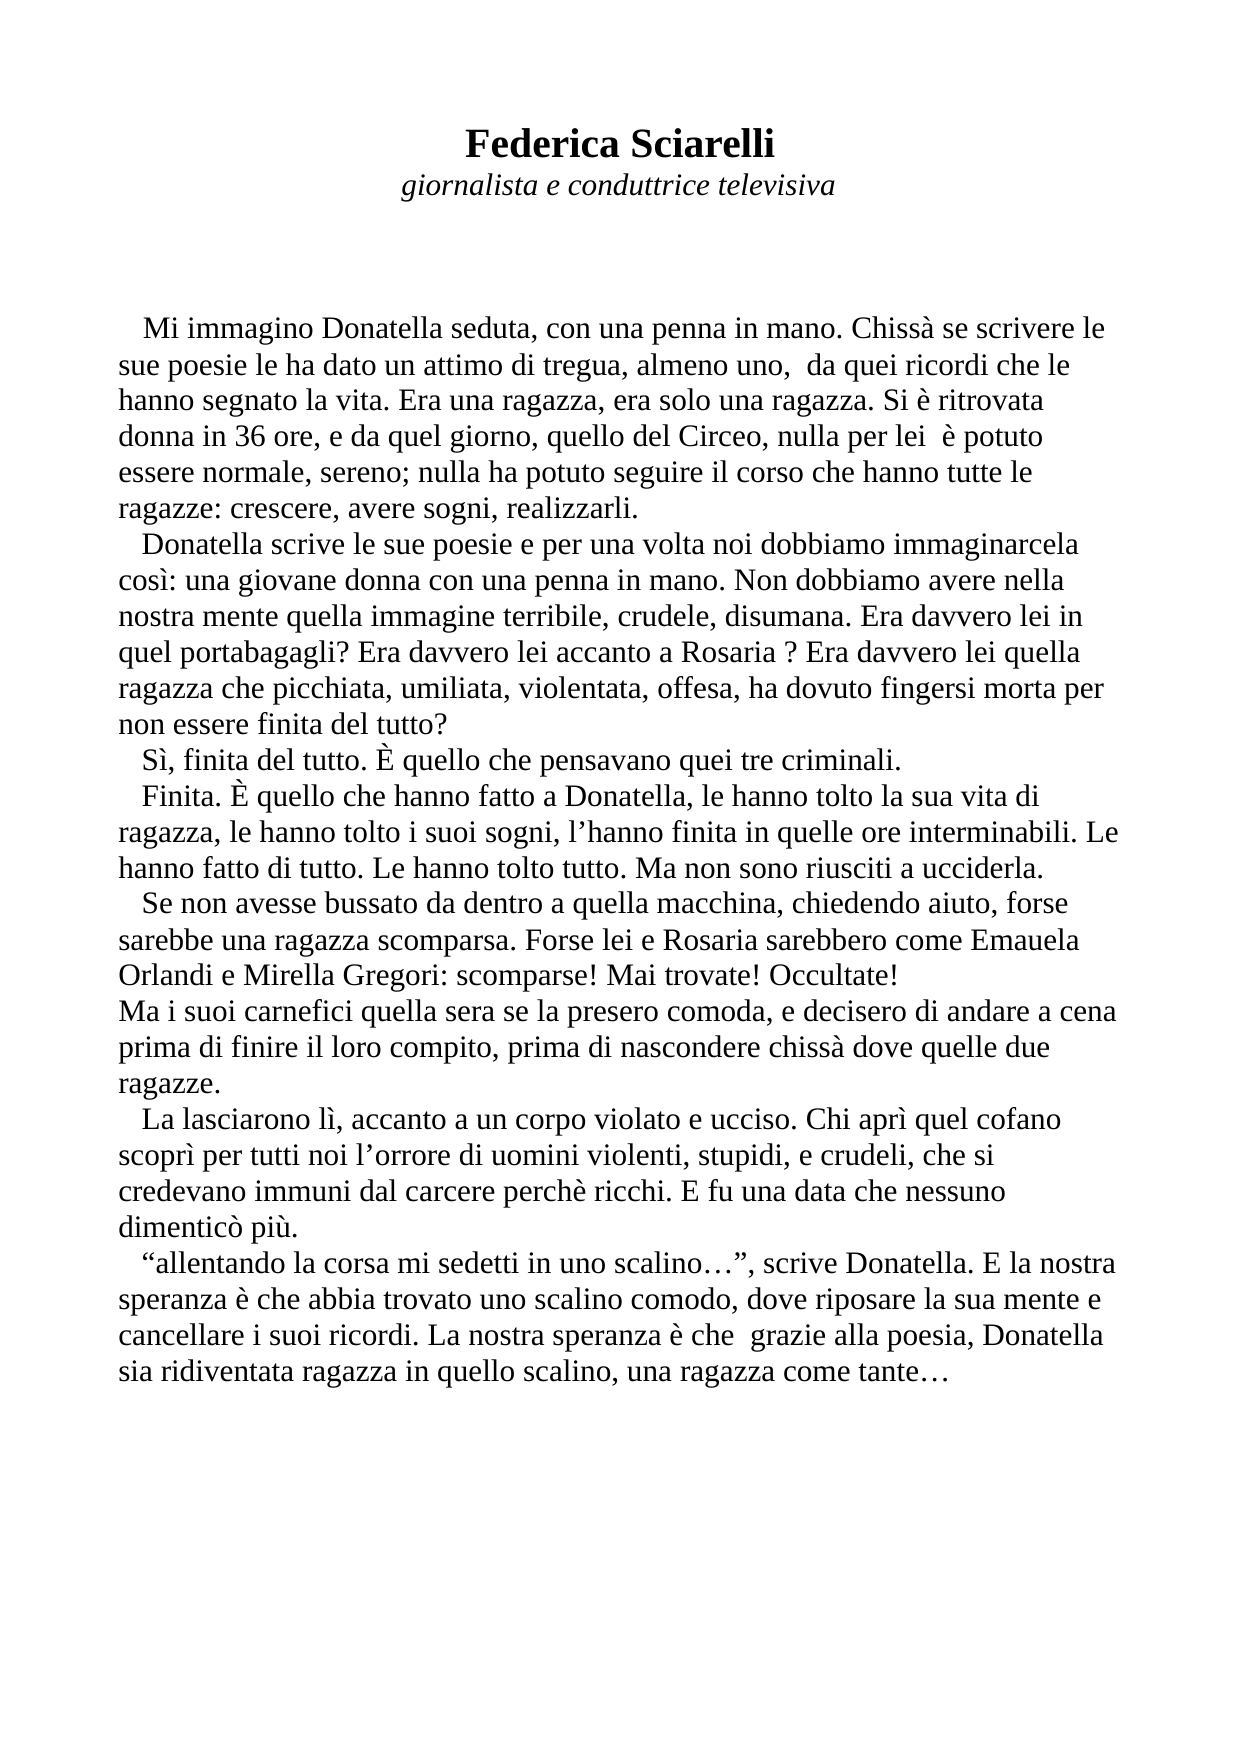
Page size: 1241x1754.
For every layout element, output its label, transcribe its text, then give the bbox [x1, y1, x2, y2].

text giornalista e conduttrice televisiva [118, 166, 1122, 202]
text “allentando la corsa mi sedetti in uno scalino…”, scrive Donatella. E la nostra speranza è che abbia trovato uno scalino comodo, dove riposare la sua mente e cancellare i suoi ricordi. La nostra speranza è che grazie alla poesia, Donatella sia ridiventata ragazza in quello scalino, una ragazza come tante… [118, 1244, 1122, 1388]
text Finita. È quello che hanno fatto a Donatella, le hanno tolto la sua vita di ragazza, le hanno tolto i suoi sogni, l’hanno finita in quelle ore interminabili. Le hanno fatto di tutto. Le hanno tolto tutto. Ma non sono riusciti a ucciderla. [118, 777, 1122, 885]
text Sì, finita del tutto. È quello che pensavano quei tre criminali. [118, 741, 1122, 777]
text Se non avesse bussato da dentro a quella macchina, chiedendo aiuto, forse sarebbe una ragazza scomparsa. Forse lei e Rosaria sarebbero come Emauela Orlandi e Mirella Gregori: scomparse! Mai trovate! Occultate! [118, 885, 1122, 993]
text Ma i suoi carnefici quella sera se la presero comoda, e decisero di andare a cena prima di finire il loro compito, prima di nascondere chissà dove quelle due ragazze. [118, 993, 1122, 1100]
text La lasciarono lì, accanto a un corpo violato e ucciso. Chi aprì quel cofano scoprì per tutti noi l’orrore di uomini violenti, stupidi, e crudeli, che si credevano immuni dal carcere perchè ricchi. E fu una data che nessuno dimenticò più. [118, 1100, 1122, 1244]
text Mi immagino Donatella seduta, con una penna in mano. Chissà se scrivere le sue poesie le ha dato un attimo di tregua, almeno uno, da quei ricordi che le hanno segnato la vita. Era una ragazza, era solo una ragazza. Si è ritrovata donna in 36 ore, e da quel giorno, quello del Circeo, nulla per lei è potuto essere normale, sereno; nulla ha potuto seguire il corso che hanno tutte le ragazze: crescere, avere sogni, realizzarli. [118, 307, 1122, 525]
text Donatella scrive le sue poesie e per una volta noi dobbiamo immaginarcela così: una giovane donna con una penna in mano. Non dobbiamo avere nella nostra mente quella immagine terribile, crudele, disumana. Era davvero lei in quel portabagagli? Era davvero lei accanto a Rosaria ? Era davvero lei quella ragazza che picchiata, umiliata, violentata, offesa, ha dovuto fingersi morta per non essere finita del tutto? [118, 525, 1122, 741]
text Federica Sciarelli [118, 118, 1122, 166]
